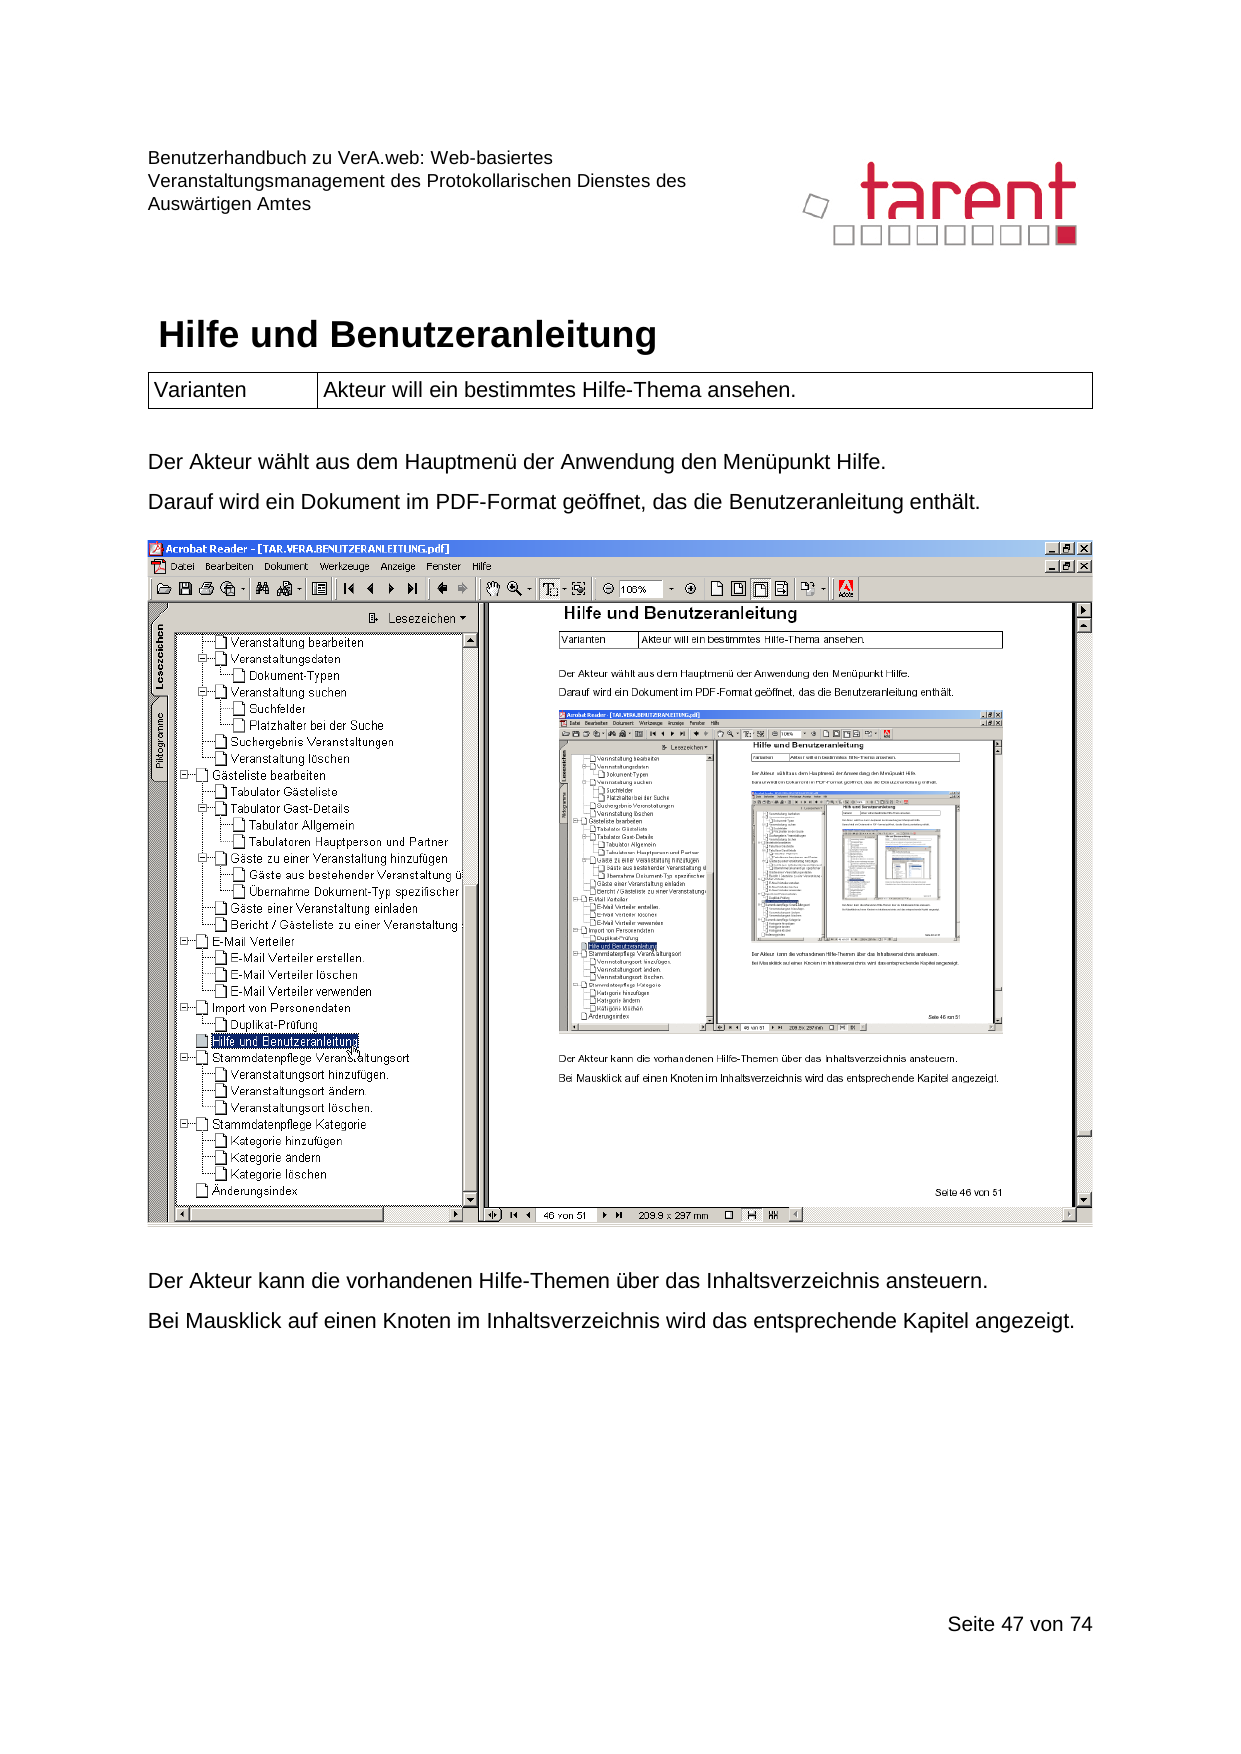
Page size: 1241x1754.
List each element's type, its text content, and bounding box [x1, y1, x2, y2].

text Darauf wird ein Dokument im PDF-Format geöffnet, das die Benutzeranleitung enthält. [148, 489, 1092, 540]
picture [790, 151, 1091, 255]
text Der Akteur kann die vorhandenen Hilfe-Themen über das Inhaltsverzeichnis ansteuern. [148, 1269, 1092, 1293]
text Der Akteur wählt aus dem Hauptmenü der Anwendung den Menüpunkt Hilfe. [148, 450, 1092, 474]
text Bei Mausklick auf einen Knoten im Inhaltsverzeichnis wird das entsprechende Kapitel angezeigt. [148, 1308, 1092, 1332]
subtitle Hilfe und Benutzeranleitung [148, 313, 1092, 355]
table_header Akteur will ein bestimmtes Hilfe-Thema ansehen. [318, 373, 1092, 408]
table_header Varianten [149, 373, 317, 408]
picture [147, 540, 1093, 1227]
